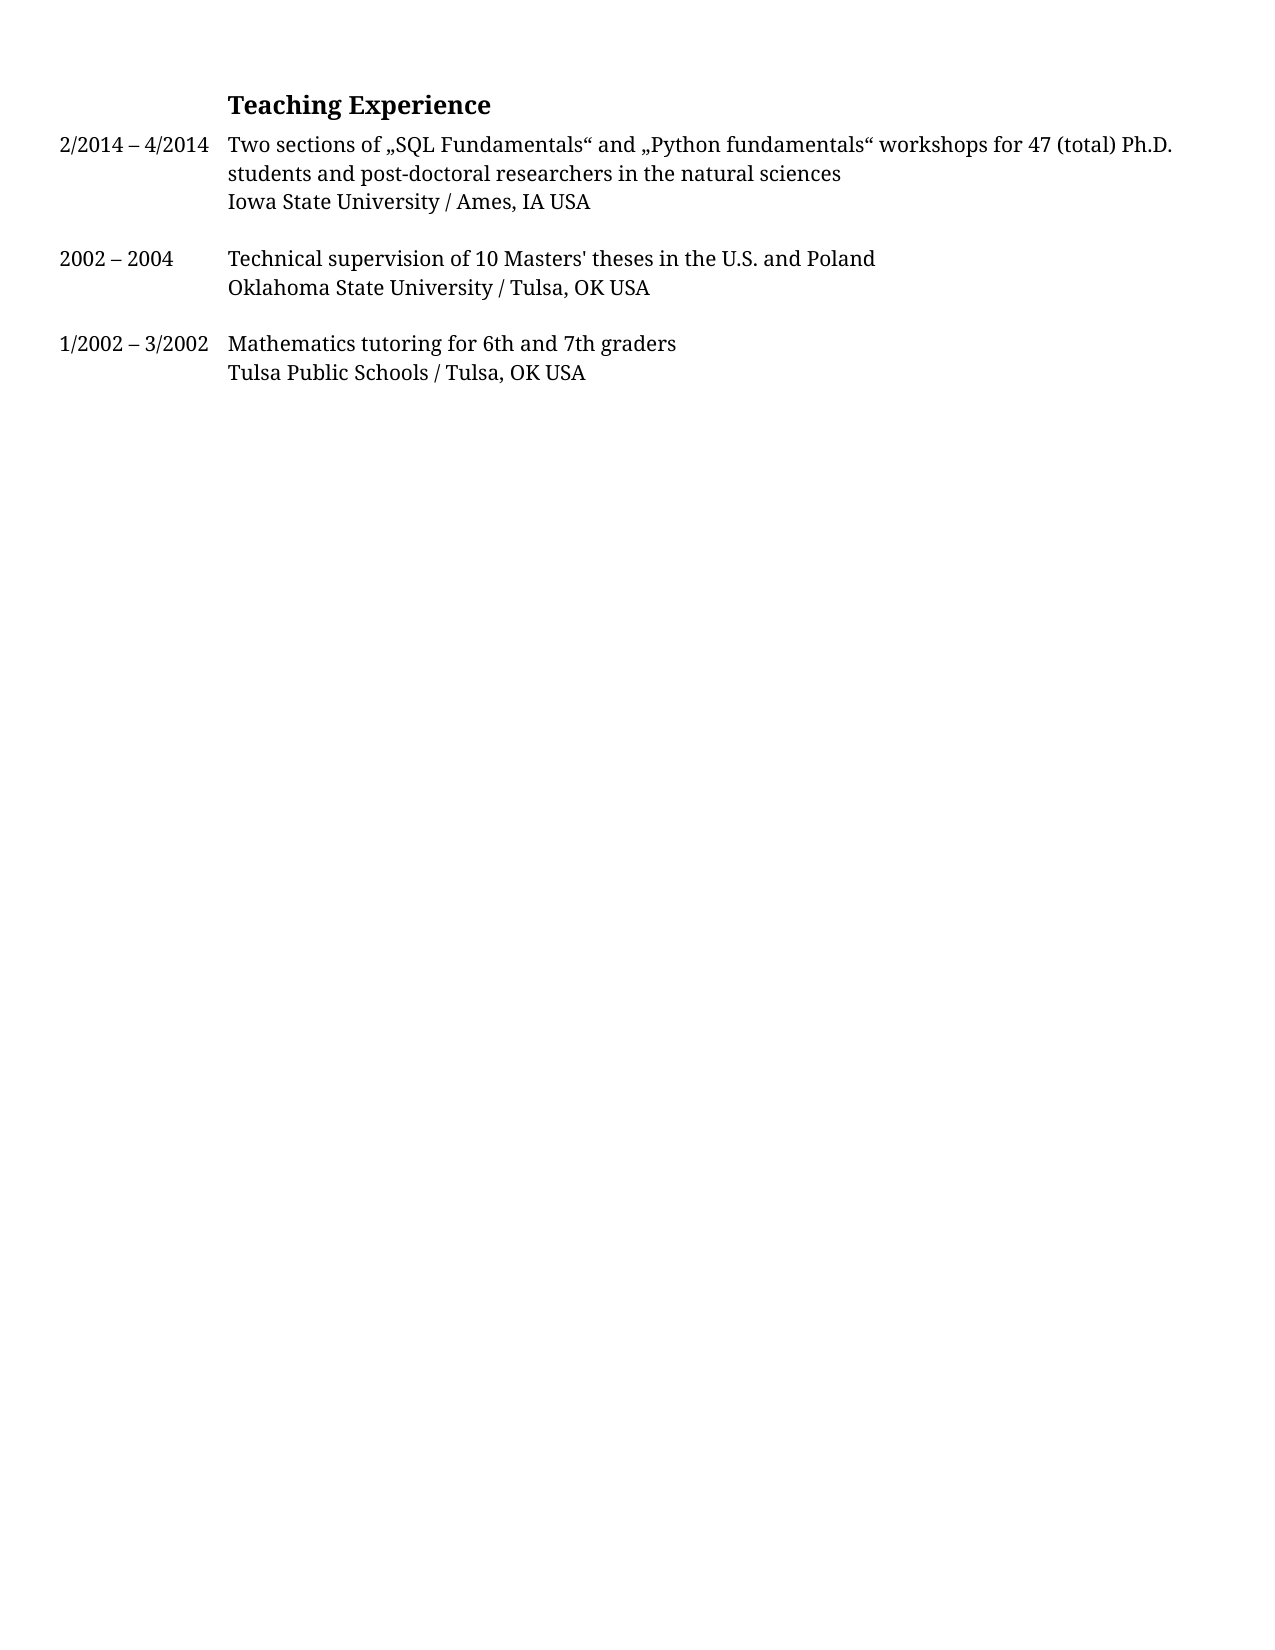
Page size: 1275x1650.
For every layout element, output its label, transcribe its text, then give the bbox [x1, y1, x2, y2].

table_cell [59, 301, 228, 329]
table_cell Two sections of „SQL Fundamentals“ and „Python fundamentals“ workshops for 47 (total) Ph.D. students and post-doctoral researchers in the natural sciences Iowa State University / Ames, IA USA [228, 131, 1216, 216]
table_cell Technical supervision of 10 Masters' theses in the U.S. and Poland Oklahoma State University / Tulsa, OK USA [228, 244, 1216, 301]
table_cell Mathematics tutoring for 6th and 7th graders Tulsa Public Schools / Tulsa, OK USA [228, 330, 1216, 386]
table_header [59, 88, 228, 131]
table_cell 2/2014 – 4/2014 [59, 131, 228, 216]
table_cell 1/2002 – 3/2002 [59, 330, 228, 386]
table_cell 2002 – 2004 [59, 244, 228, 301]
table_cell [228, 216, 1216, 244]
table_cell [59, 216, 228, 244]
table_cell [228, 301, 1216, 329]
table_header Teaching Experience [228, 88, 1216, 131]
